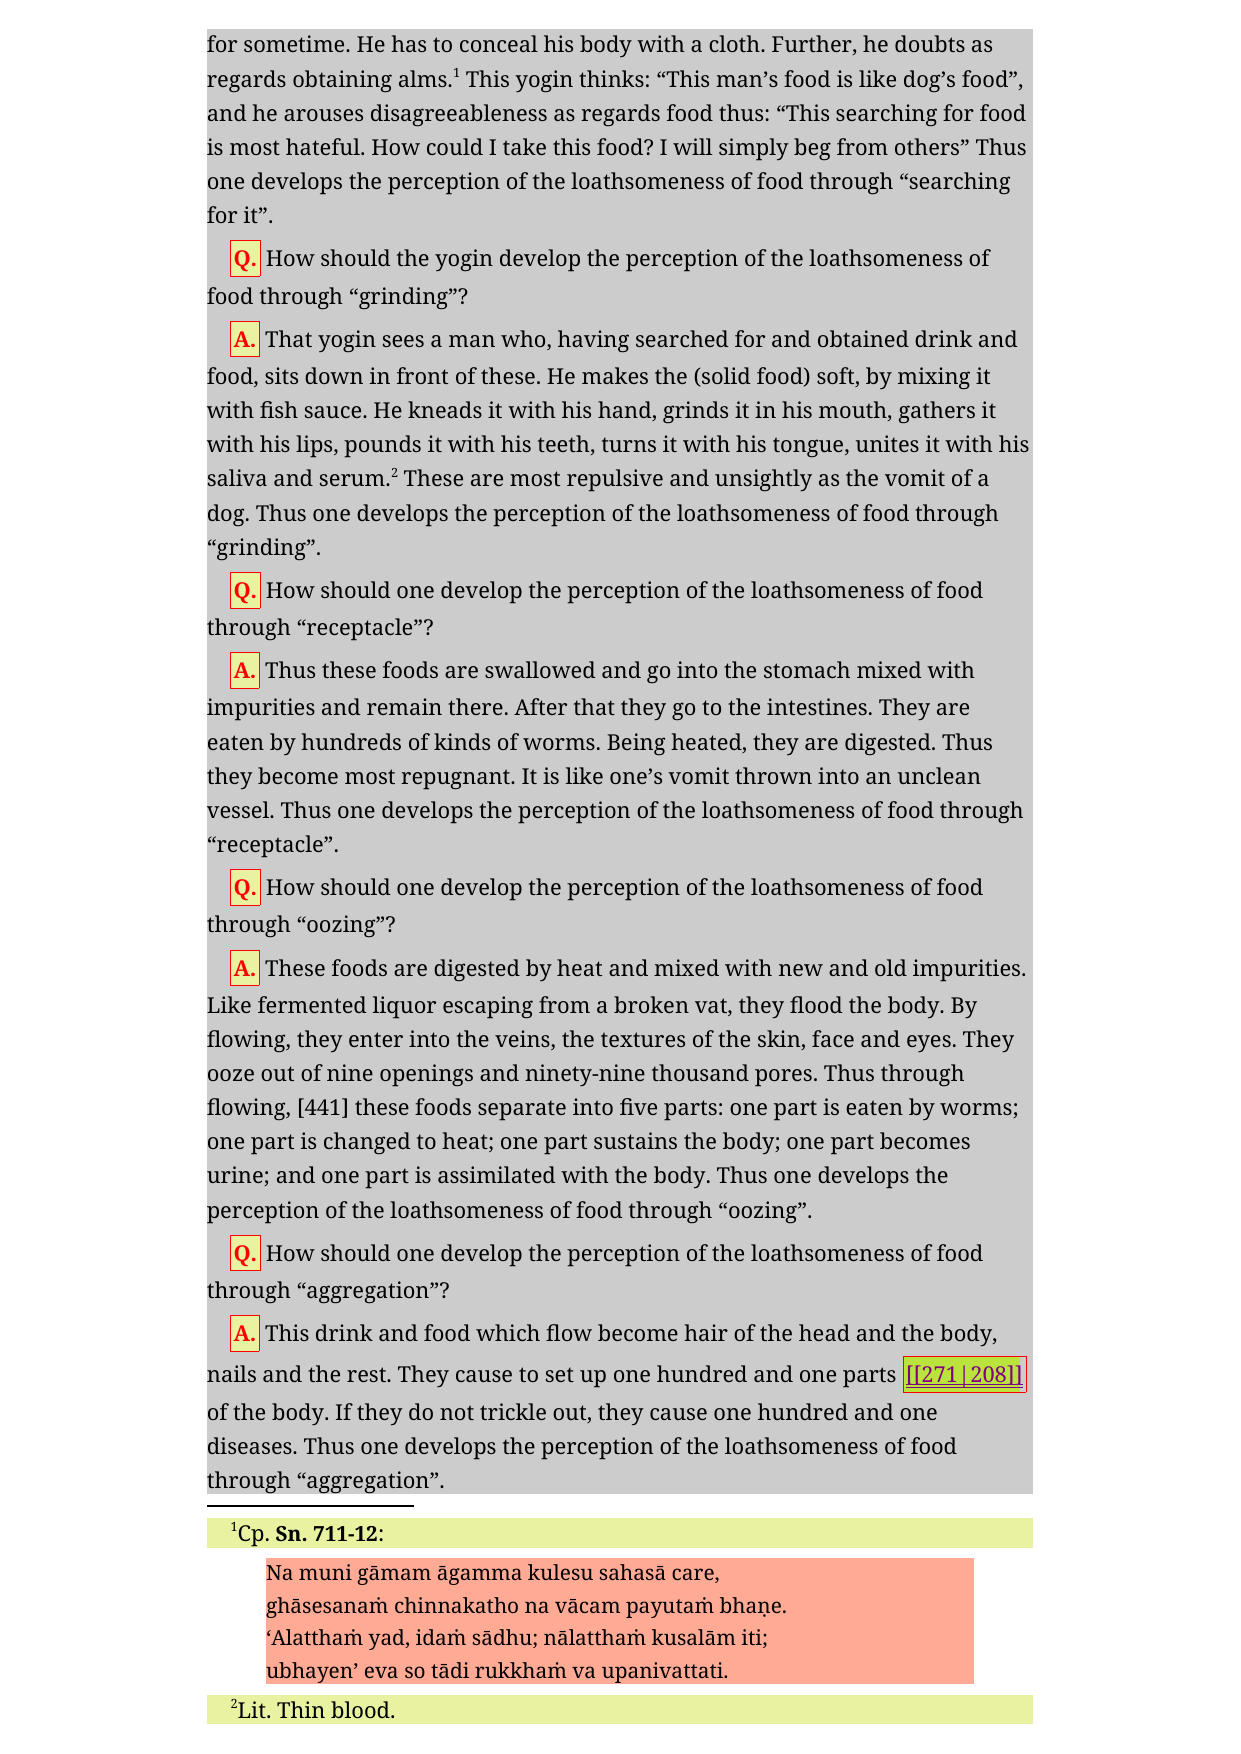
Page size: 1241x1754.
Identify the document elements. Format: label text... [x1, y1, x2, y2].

text Q. How should the yogin develop the perception of the loathsomeness of food through “grinding”? [207, 240, 1033, 310]
text A. This drink and food which flow become hair of the head and the body, nails and the rest. They cause to set up one hundred and one parts [[271|208]] of the body. If they do not trickle out, they cause one hundred and one diseases. Thus one develops the perception of the loathsomeness of food through “aggregation”. [207, 1315, 1033, 1494]
text Lit. Thin blood. [207, 1695, 1033, 1724]
text A. That yogin sees a man who, having searched for and obtained drink and food, sits down in front of these. He makes the (solid food) soft, by mixing it with fish sauce. He kneads it with his hand, grinds it in his mouth, gathers it with his lips, pounds it with his teeth, turns it with his tongue, unites it with his saliva and serum. These are most repulsive and unsightly as the vomit of a dog. Thus one develops the perception of the loathsomeness of food through “grinding”. [207, 321, 1033, 562]
text Na muni gāmam āgamma kulesu sahasā care, ghāsesanaṁ chinnakatho na vācam payutaṁ bhaṇe. ‘Alatthaṁ yad, idaṁ sādhu; nālatthaṁ kusalām iti; ubhayen’ eva so tādi rukkhaṁ va upanivattati. [266, 1558, 974, 1684]
text Q. How should one develop the perception of the loathsomeness of food through “oozing”? [207, 869, 1033, 939]
text A. Thus these foods are swallowed and go into the stomach mixed with impurities and remain there. After that they go to the intestines. They are eaten by hundreds of kinds of worms. Being heated, they are digested. Thus they become most repugnant. It is like one’s vomit thrown into an unclean vessel. Thus one develops the perception of the loathsomeness of food through “receptacle”. [207, 652, 1033, 859]
text Q. How should one develop the perception of the loathsomeness of food through “receptacle”? [207, 572, 1033, 642]
text A. These foods are digested by heat and mixed with new and old impurities. Like fermented liquor escaping from a broken vat, they flood the body. By flowing, they enter into the veins, the textures of the skin, face and eyes. They ooze out of nine openings and ninety-nine thousand pores. Thus through flowing, [441] these foods separate into five parts: one part is eaten by worms; one part is changed to heat; one part sustains the body; one part becomes urine; and one part is assimilated with the body. Thus one develops the perception of the loathsomeness of food through “oozing”. [207, 949, 1033, 1224]
text for sometime. He has to conceal his body with a cloth. Further, he doubts as regards obtaining alms. This yogin thinks: “This man’s food is like dog’s food”, and he arouses disagreeableness as regards food thus: “This searching for food is most hateful. How could I take this food? I will simply beg from others” Thus one develops the perception of the loathsomeness of food through “searching for it”. [207, 29, 1033, 230]
text Cp. Sn. 711-12: [207, 1518, 1033, 1548]
text Q. How should one develop the perception of the loathsomeness of food through “aggregation”? [207, 1235, 1033, 1305]
